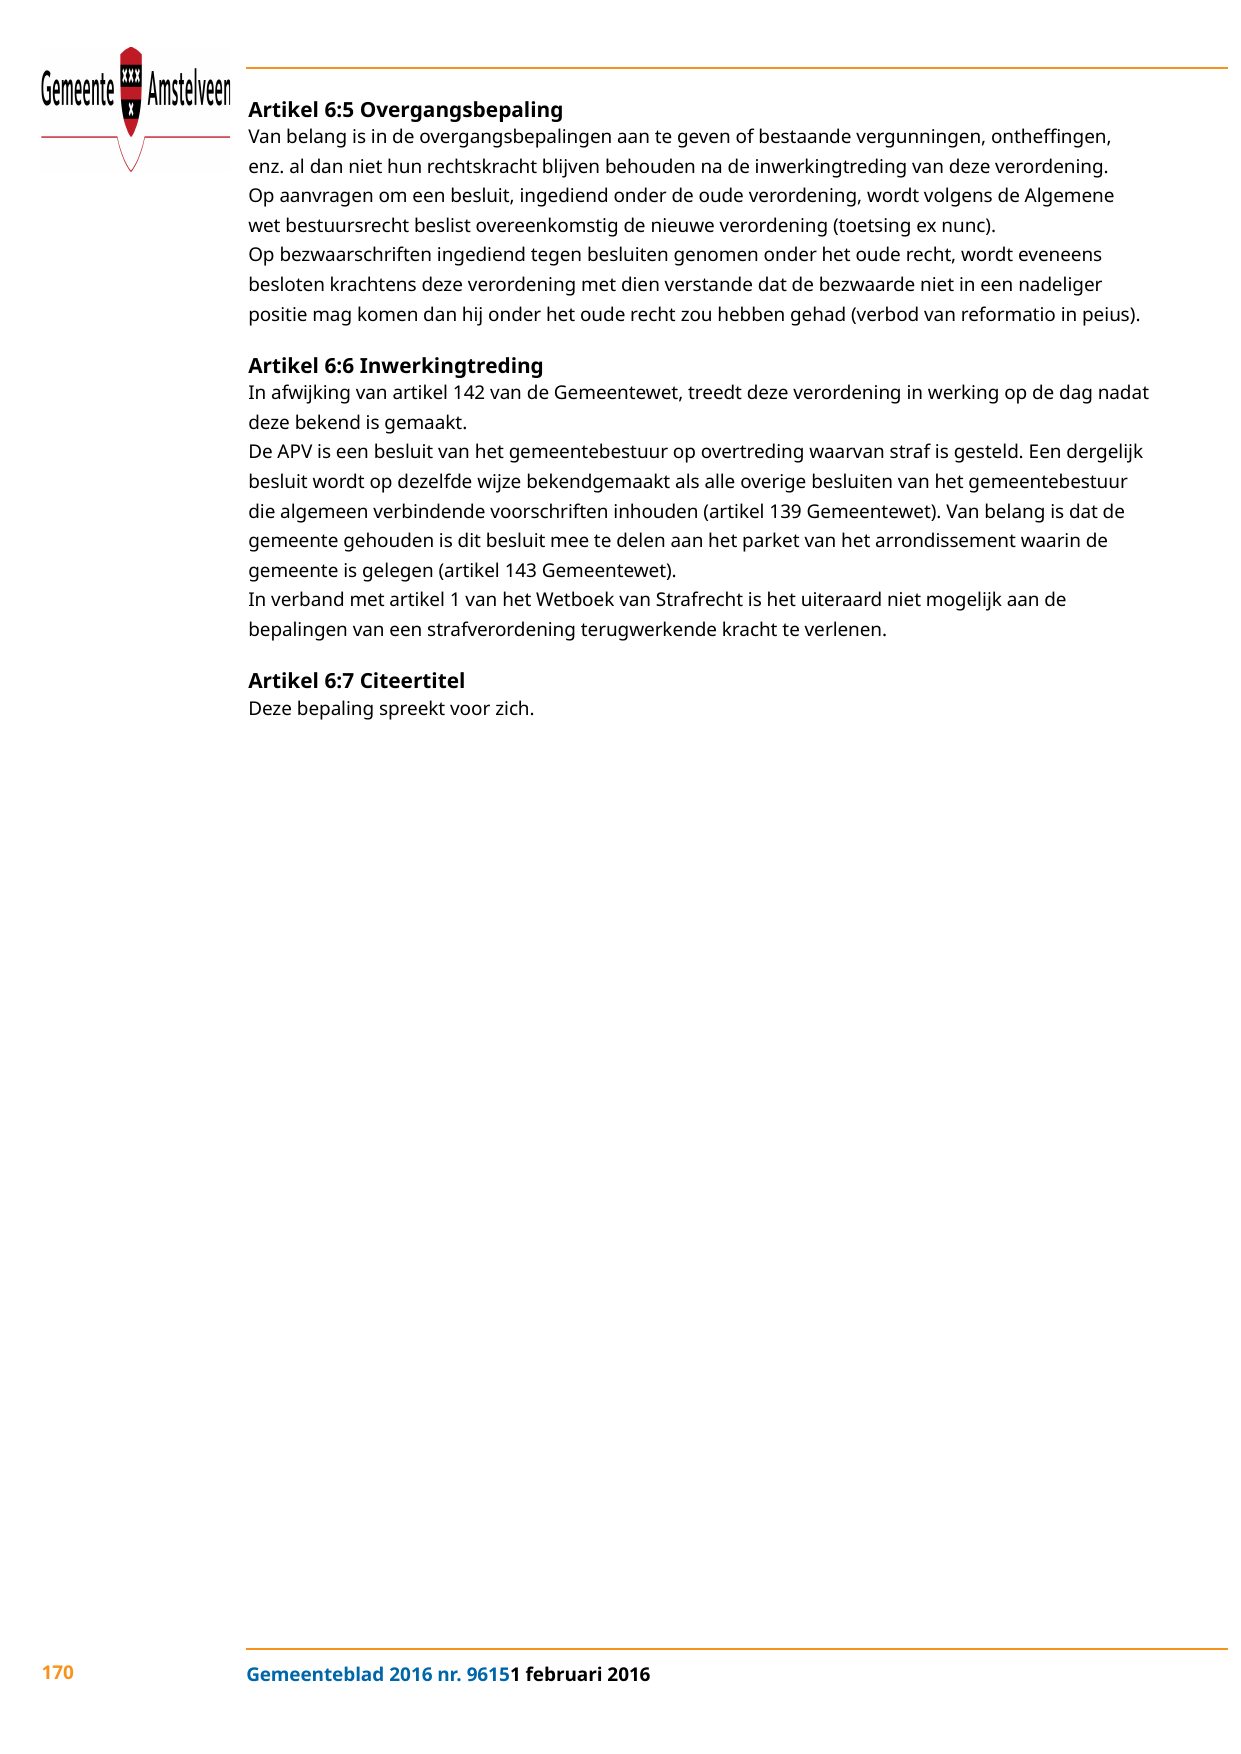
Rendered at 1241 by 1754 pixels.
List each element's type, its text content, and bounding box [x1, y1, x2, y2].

text Op bezwaarschriften ingediend tegen besluiten genomen onder het oude recht, wordt eveneens besloten krachtens deze verordening met dien verstande dat de bezwaarde niet in een nadeliger positie mag komen dan hij onder het oude recht zou hebben gehad (verbod van reformatio in peius). [248, 242, 1152, 326]
text Van belang is in de overgangsbepalingen aan te geven of bestaande vergunningen, ontheffingen, enz. al dan niet hun rechtskracht blijven behouden na de inwerkingtreding van deze verordening. [248, 123, 1152, 178]
text In afwijking van artikel 142 van de Gemeentewet, treedt deze verordening in werking op de dag nadat deze bekend is gemaakt. [248, 379, 1152, 435]
text Artikel 6:5 Overgangsbepaling [248, 95, 1152, 123]
text Deze bepaling spreekt voor zich. [248, 695, 1152, 721]
text Artikel 6:6 Inwerkingtreding [248, 351, 1152, 379]
text De APV is een besluit van het gemeentebestuur op overtreding waarvan straf is gesteld. Een dergelijk besluit wordt op dezelfde wijze bekendgemaakt als alle overige besluiten van het gemeentebestuur die algemeen verbindende voorschriften inhouden (artikel 139 Gemeentewet). Van belang is dat de gemeente gehouden is dit besluit mee te delen aan het parket van het arrondissement waarin de gemeente is gelegen (artikel 143 Gemeentewet). [248, 439, 1152, 583]
text Artikel 6:7 Citeertitel [248, 667, 1152, 695]
text Op aanvragen om een besluit, ingediend onder de oude verordening, wordt volgens de Algemene wet bestuursrecht beslist overeenkomstig de nieuwe verordening (toetsing ex nunc). [248, 182, 1152, 238]
picture [41, 47, 231, 172]
text In verband met artikel 1 van het Wetboek van Strafrecht is het uiteraard niet mogelijk aan de bepalingen van een strafverordening terugwerkende kracht te verlenen. [248, 587, 1152, 642]
